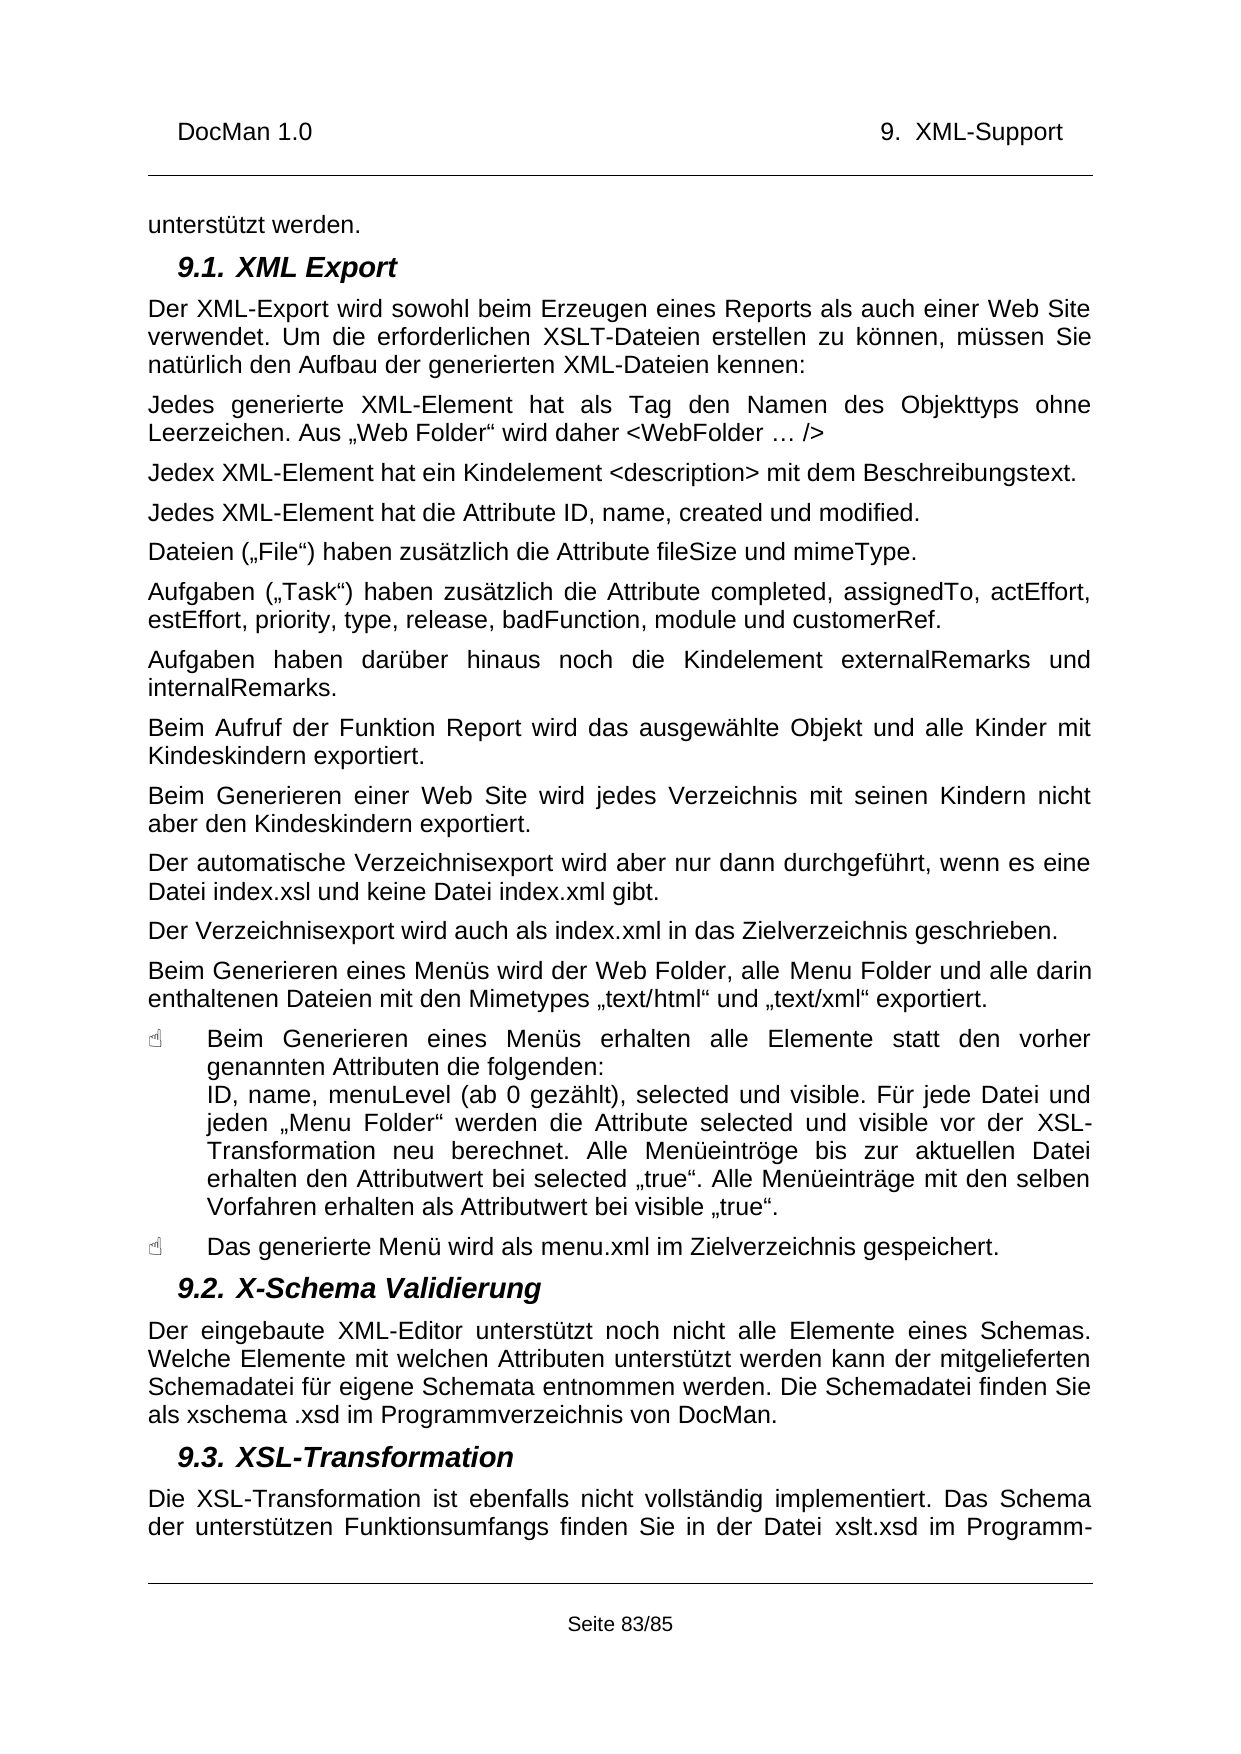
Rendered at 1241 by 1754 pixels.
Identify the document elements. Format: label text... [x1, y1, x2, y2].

subtitle X-Schema Validierung [177, 1272, 1093, 1305]
list Dateien („File“) haben zusätzlich die Attribute fileSize und mimeType. [148, 538, 1093, 566]
list Beim Aufruf der Funktion Report wird das ausgewählte Objekt und alle Kinder mit Kindeskindern exportiert. [148, 714, 1093, 770]
text Der eingebaute XML-Editor unterstützt noch nicht alle Elemente eines Schemas. Welche Elemente mit welchen Attributen unterstützt werden kann der mitgelieferten Schemadatei für eigene Schemata entnommen werden. Die Schemadatei finden Sie als xschema .xsd im Programmverzeichnis von DocMan. [148, 1317, 1093, 1429]
list Der Verzeichnisexport wird auch als index.xml in das Zielverzeichnis geschrieben. [148, 917, 1093, 945]
list Jedes XML-Element hat die Attribute ID, name, created und modified. [148, 498, 1093, 527]
list Der automatische Verzeichnisexport wird aber nur dann durchgeführt, wenn es eine Datei index.xsl und keine Datei index.xml gibt. [148, 849, 1093, 905]
list Beim Generieren eines Menüs wird der Web Folder, alle Menu Folder und alle darin enthaltenen Dateien mit den Mimetypes „text/html“ und „text/xml“ exportiert. [148, 957, 1093, 1013]
list Beim Generieren eines Menüs erhalten alle Elemente statt den vorher genannten Attributen die folgenden: ID, name, menuLevel (ab 0 gezählt), selected und visible. Für jede Datei und jeden „Menu Folder“ werden die Attribute selected und visible vor der XSL-Transformation neu berechnet. Alle Menüeintröge bis zur aktuellen Datei erhalten den Attributwert bei selected „true“. Alle Menüeinträge mit den selben Vorfahren erhalten als Attributwert bei visible „true“. [148, 1025, 1093, 1221]
text Der XML-Export wird sowohl beim Erzeugen eines Reports als auch einer Web Site verwendet. Um die erforderlichen XSLT-Dateien erstellen zu können, müssen Sie natürlich den Aufbau der generierten XML-Dateien kennen: [148, 295, 1093, 379]
list Beim Generieren einer Web Site wird jedes Verzeichnis mit seinen Kindern nicht aber den Kindeskindern exportiert. [148, 782, 1093, 838]
text unterstützt werden. [148, 211, 1093, 239]
subtitle XML Export [177, 251, 1093, 283]
subtitle XSL-Transformation [177, 1441, 1093, 1473]
text Die XSL-Transformation ist ebenfalls nicht vollständig implementiert. Das Schema der unterstützen Funktionsumfangs finden Sie in der Datei xslt.xsd im Programm­ [148, 1485, 1093, 1541]
list Jedex XML-Element hat ein Kindelement <description> mit dem Beschreibungs­text. [148, 459, 1093, 487]
list Aufgaben („Task“) haben zusätzlich die Attribute completed, assignedTo, actEffort, estEffort, priority, type, release, badFunction, module und customerRef. [148, 578, 1093, 634]
list Aufgaben haben darüber hinaus noch die Kindelement externalRemarks und internalRemarks. [148, 646, 1093, 702]
list Das generierte Menü wird als menu.xml im Zielverzeichnis gespeichert. [148, 1233, 1093, 1261]
list Jedes generierte XML-Element hat als Tag den Namen des Objekttyps ohne Leerzeichen. Aus „Web Folder“ wird daher <WebFolder … /> [148, 391, 1093, 447]
